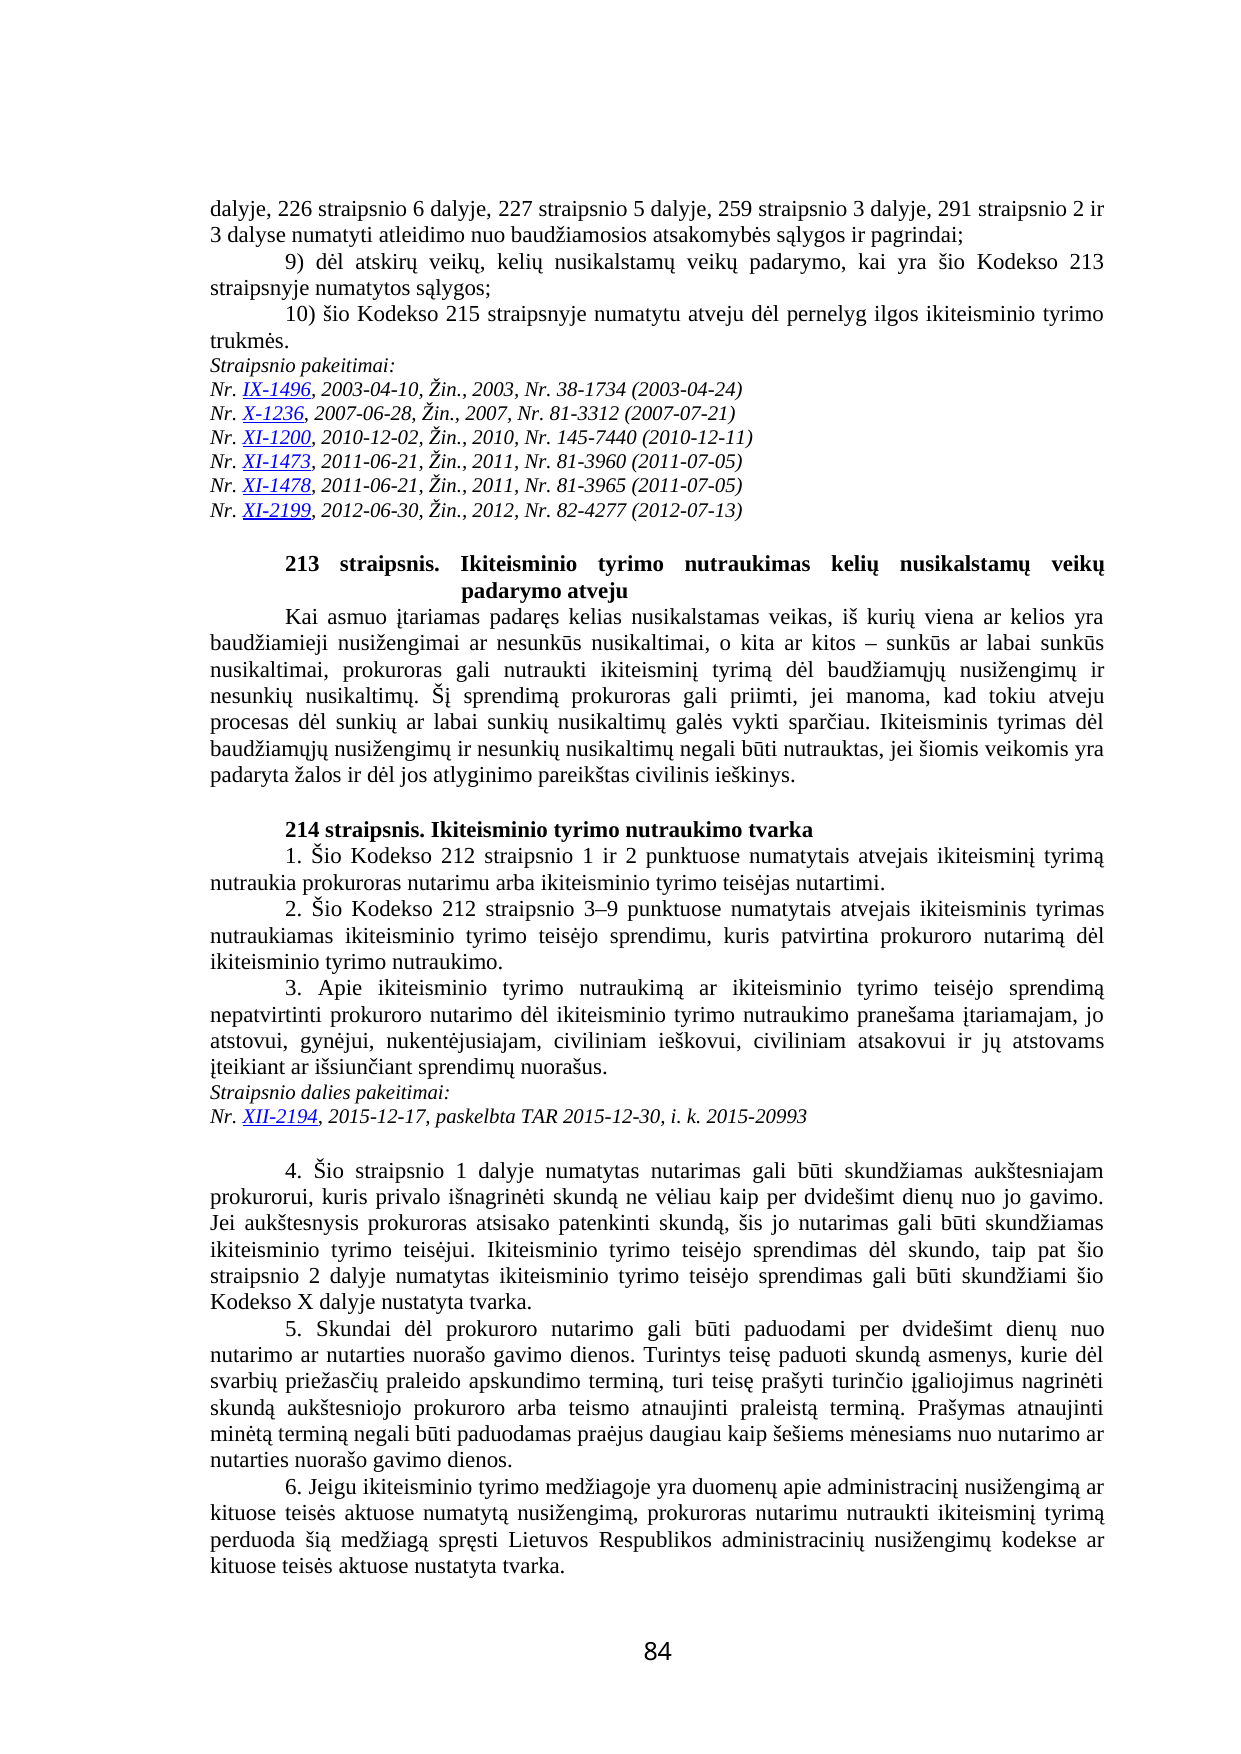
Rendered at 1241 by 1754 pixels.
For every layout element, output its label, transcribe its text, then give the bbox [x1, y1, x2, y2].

text Nr. IX-1496, 2003-04-10, Žin., 2003, Nr. 38-1734 (2003-04-24) [210, 377, 1106, 401]
text Straipsnio dalies pakeitimai: [210, 1080, 1106, 1104]
text Nr. XI-1200, 2010-12-02, Žin., 2010, Nr. 145-7440 (2010-12-11) [210, 425, 1106, 449]
text 5. Skundai dėl prokuroro nutarimo gali būti paduodami per dvidešimt dienų nuo nutarimo ar nutarties nuorašo gavimo dienos. Turintys teisę paduoti skundą asmenys, kurie dėl svarbių priežasčių praleido apskundimo terminą, turi teisę prašyti turinčio įgaliojimus nagrinėti skundą aukštesniojo prokuroro arba teismo atnaujinti praleistą terminą. Prašymas atnaujinti minėtą terminą negali būti paduodamas praėjus daugiau kaip šešiems mėnesiams nuo nutarimo ar nutarties nuorašo gavimo dienos. [210, 1315, 1106, 1473]
text 2. Šio Kodekso 212 straipsnio 3–9 punktuose numatytais atvejais ikiteisminis tyrimas nutraukiamas ikiteisminio tyrimo teisėjo sprendimu, kuris patvirtina prokuroro nutarimą dėl ikiteisminio tyrimo nutraukimo. [210, 895, 1106, 974]
text 4. Šio straipsnio 1 dalyje numatytas nutarimas gali būti skundžiamas aukštesniajam prokurorui, kuris privalo išnagrinėti skundą ne vėliau kaip per dvidešimt dienų nuo jo gavimo. Jei aukštesnysis prokuroras atsisako patenkinti skundą, šis jo nutarimas gali būti skundžiamas ikiteisminio tyrimo teisėjui. Ikiteisminio tyrimo teisėjo sprendimas dėl skundo, taip pat šio straipsnio 2 dalyje numatytas ikiteisminio tyrimo teisėjo sprendimas gali būti skundžiami šio Kodekso X dalyje nustatyta tvarka. [210, 1157, 1106, 1315]
text 3. Apie ikiteisminio tyrimo nutraukimą ar ikiteisminio tyrimo teisėjo sprendimą nepatvirtinti prokuroro nutarimo dėl ikiteisminio tyrimo nutraukimo pranešama įtariamajam, jo atstovui, gynėjui, nukentėjusiajam, civiliniam ieškovui, civiliniam atsakovui ir jų atstovams įteikiant ar išsiunčiant sprendimų nuorašus. [210, 974, 1106, 1080]
text Nr. XI-1478, 2011-06-21, Žin., 2011, Nr. 81-3965 (2011-07-05) [210, 473, 1106, 497]
text Straipsnio pakeitimai: [210, 353, 1106, 377]
text 6. Jeigu ikiteisminio tyrimo medžiagoje yra duomenų apie administracinį nusižengimą ar kituose teisės aktuose numatytą nusižengimą, prokuroras nutarimu nutraukti ikiteisminį tyrimą perduoda šią medžiagą spręsti Lietuvos Respublikos administracinių nusižengimų kodekse ar kituose teisės aktuose nustatyta tvarka. [210, 1473, 1106, 1578]
text 9) dėl atskirų veikų, kelių nusikalstamų veikų padarymo, kai yra šio Kodekso 213 straipsnyje numatytos sąlygos; [210, 248, 1106, 300]
text 1. Šio Kodekso 212 straipsnio 1 ir 2 punktuose numatytais atvejais ikiteisminį tyrimą nutraukia prokuroras nutarimu arba ikiteisminio tyrimo teisėjas nutartimi. [210, 843, 1106, 895]
text 10) šio Kodekso 215 straipsnyje numatytu atveju dėl pernelyg ilgos ikiteisminio tyrimo trukmės. [210, 300, 1106, 353]
text Nr. X-1236, 2007-06-28, Žin., 2007, Nr. 81-3312 (2007-07-21) [210, 401, 1106, 425]
text Nr. XII-2194, 2015-12-17, paskelbta TAR 2015-12-30, i. k. 2015-20993 [210, 1104, 1106, 1128]
text Nr. XI-1473, 2011-06-21, Žin., 2011, Nr. 81-3960 (2011-07-05) [210, 449, 1106, 473]
text Kai asmuo įtariamas padaręs kelias nusikalstamas veikas, iš kurių viena ar kelios yra baudžiamieji nusižengimai ar nesunkūs nusikaltimai, o kita ar kitos – sunkūs ar labai sunkūs nusikaltimai, prokuroras gali nutraukti ikiteisminį tyrimą dėl baudžiamųjų nusižengimų ir nesunkių nusikaltimų. Šį sprendimą prokuroras gali priimti, jei manoma, kad tokiu atveju procesas dėl sunkių ar labai sunkių nusikaltimų galės vykti sparčiau. Ikiteisminis tyrimas dėl baudžiamųjų nusižengimų ir nesunkių nusikaltimų negali būti nutrauktas, jei šiomis veikomis yra padaryta žalos ir dėl jos atlyginimo pareikštas civilinis ieškinys. [210, 603, 1106, 787]
text dalyje, 226 straipsnio 6 dalyje, 227 straipsnio 5 dalyje, 259 straipsnio 3 dalyje, 291 straipsnio 2 ir 3 dalyse numatyti atleidimo nuo baudžiamosios atsakomybės sąlygos ir pagrindai; [210, 195, 1106, 248]
text 213 straipsnis. Ikiteisminio tyrimo nutraukimas kelių nusikalstamų veikų padarymo atveju [285, 550, 1106, 603]
text 214 straipsnis. Ikiteisminio tyrimo nutraukimo tvarka [210, 816, 1106, 843]
text Nr. XI-2199, 2012-06-30, Žin., 2012, Nr. 82-4277 (2012-07-13) [210, 497, 1106, 522]
